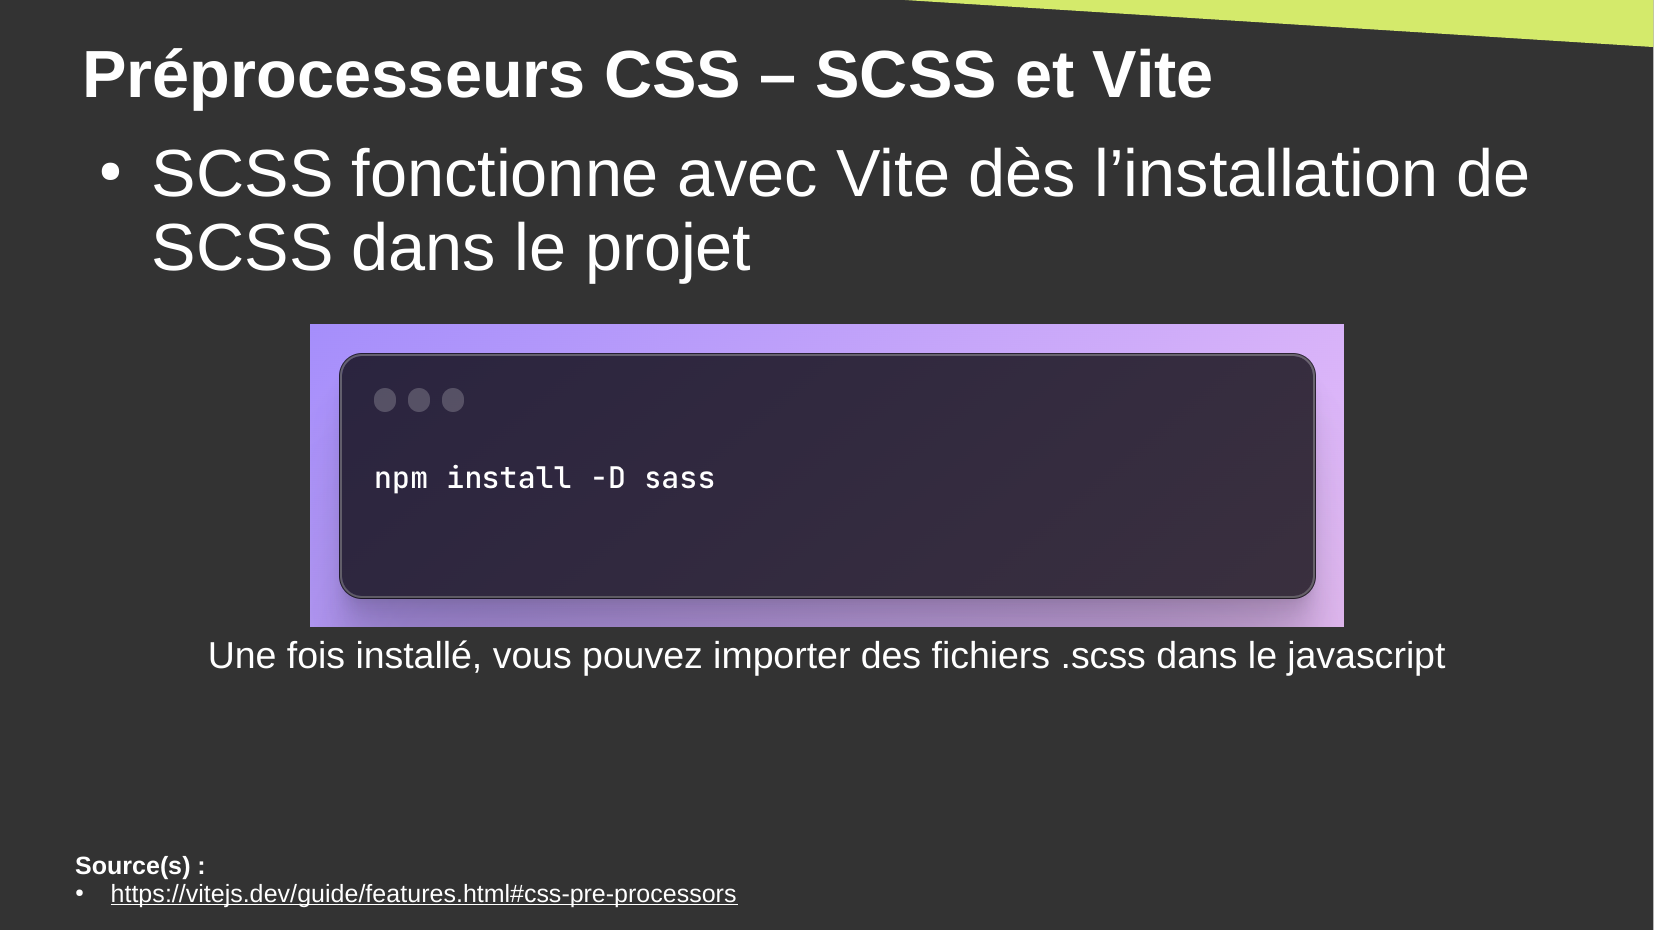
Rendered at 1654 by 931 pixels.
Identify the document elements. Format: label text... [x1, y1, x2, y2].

text_box Source(s) : https://vitejs.dev/guide/features.html#css-pre-processors [60, 844, 1546, 917]
title Préprocesseurs CSS – SCSS et Vite [82, 37, 1571, 114]
text_box [904, 0, 1654, 48]
text_box Une fois installé, vous pouvez importer des fichiers .scss dans le javascript [112, 626, 1541, 726]
picture [310, 324, 1344, 626]
list SCSS fonctionne avec Vite dès l’installation de SCSS dans le projet [80, 135, 1620, 296]
